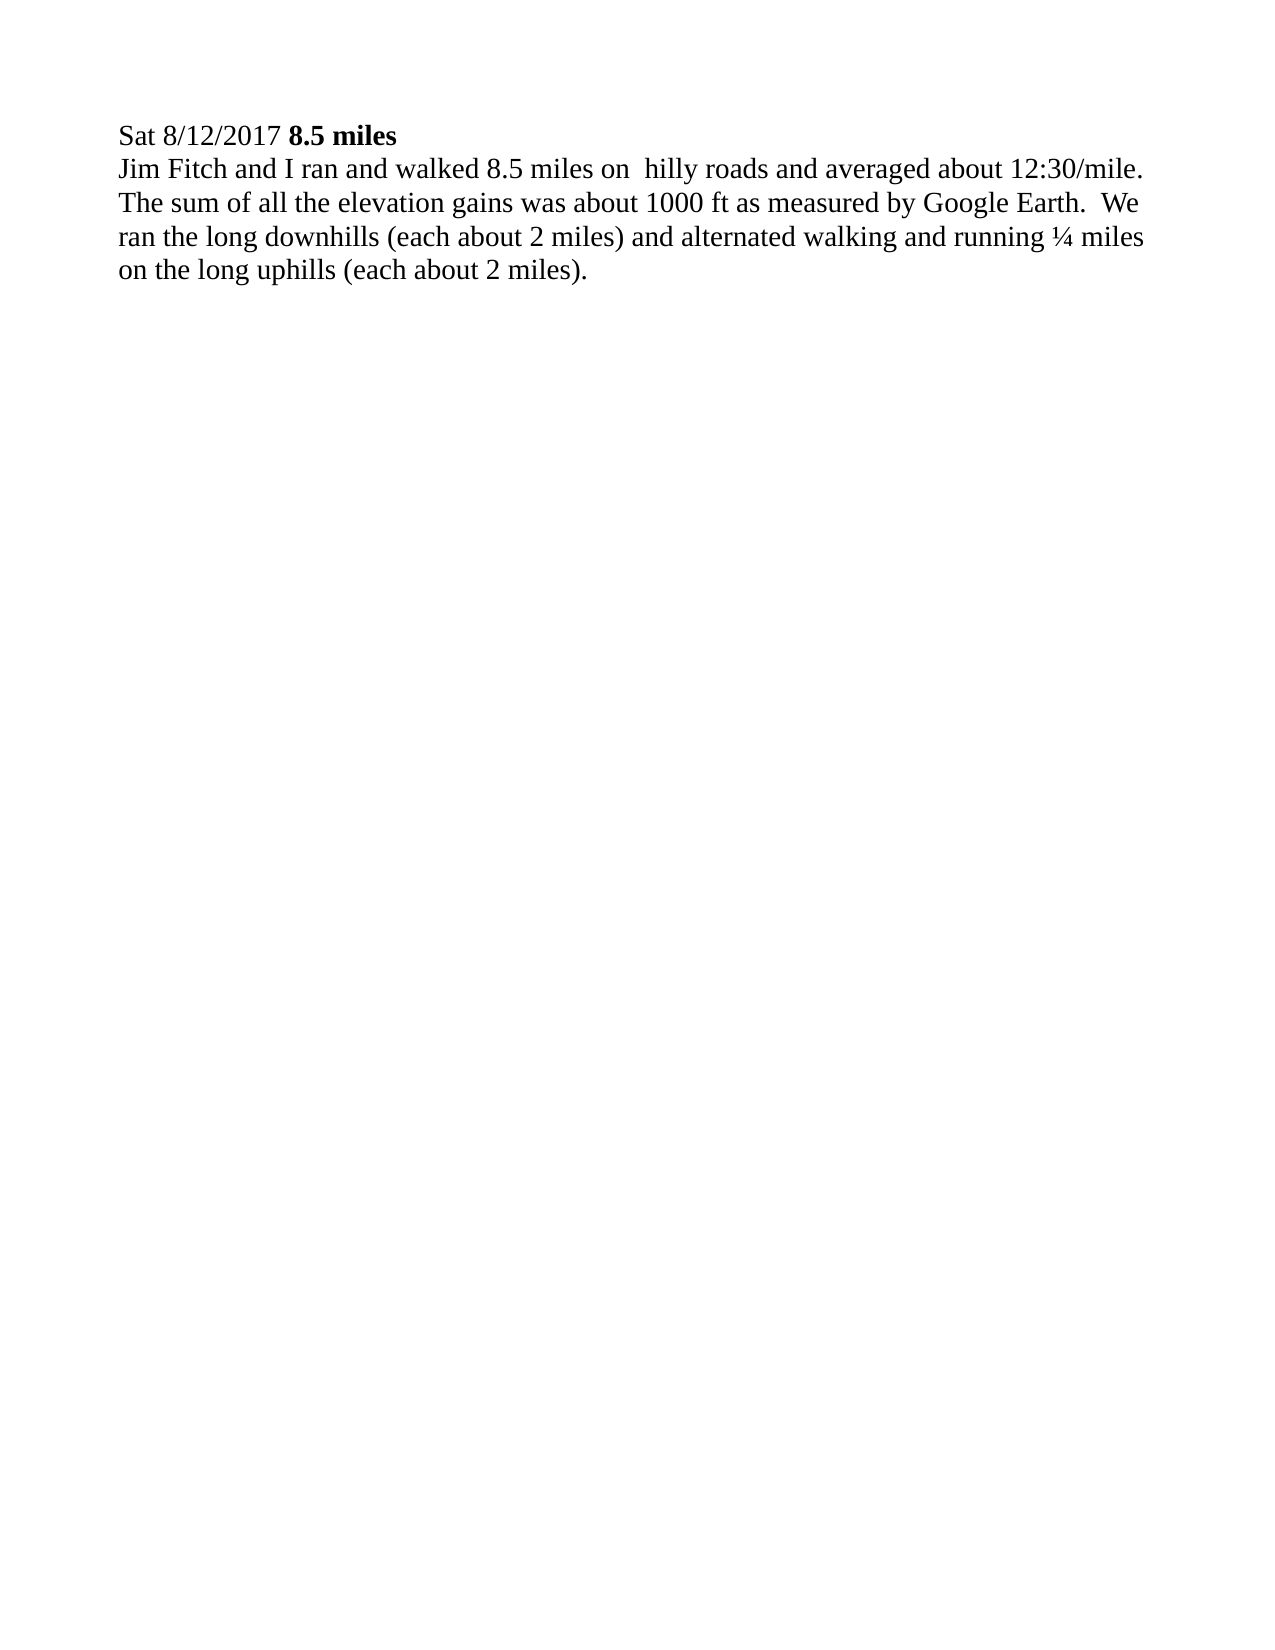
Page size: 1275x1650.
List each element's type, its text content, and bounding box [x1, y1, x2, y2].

text Sat 8/12/2017 8.5 miles [118, 118, 1161, 152]
text The sum of all the elevation gains was about 1000 ft as measured by Google Earth. We ran the long downhills (each about 2 miles) and alternated walking and running ¼ miles on the long uphills (each about 2 miles). [118, 185, 1161, 286]
text Jim Fitch and I ran and walked 8.5 miles on hilly roads and averaged about 12:30/mile. [118, 152, 1161, 185]
